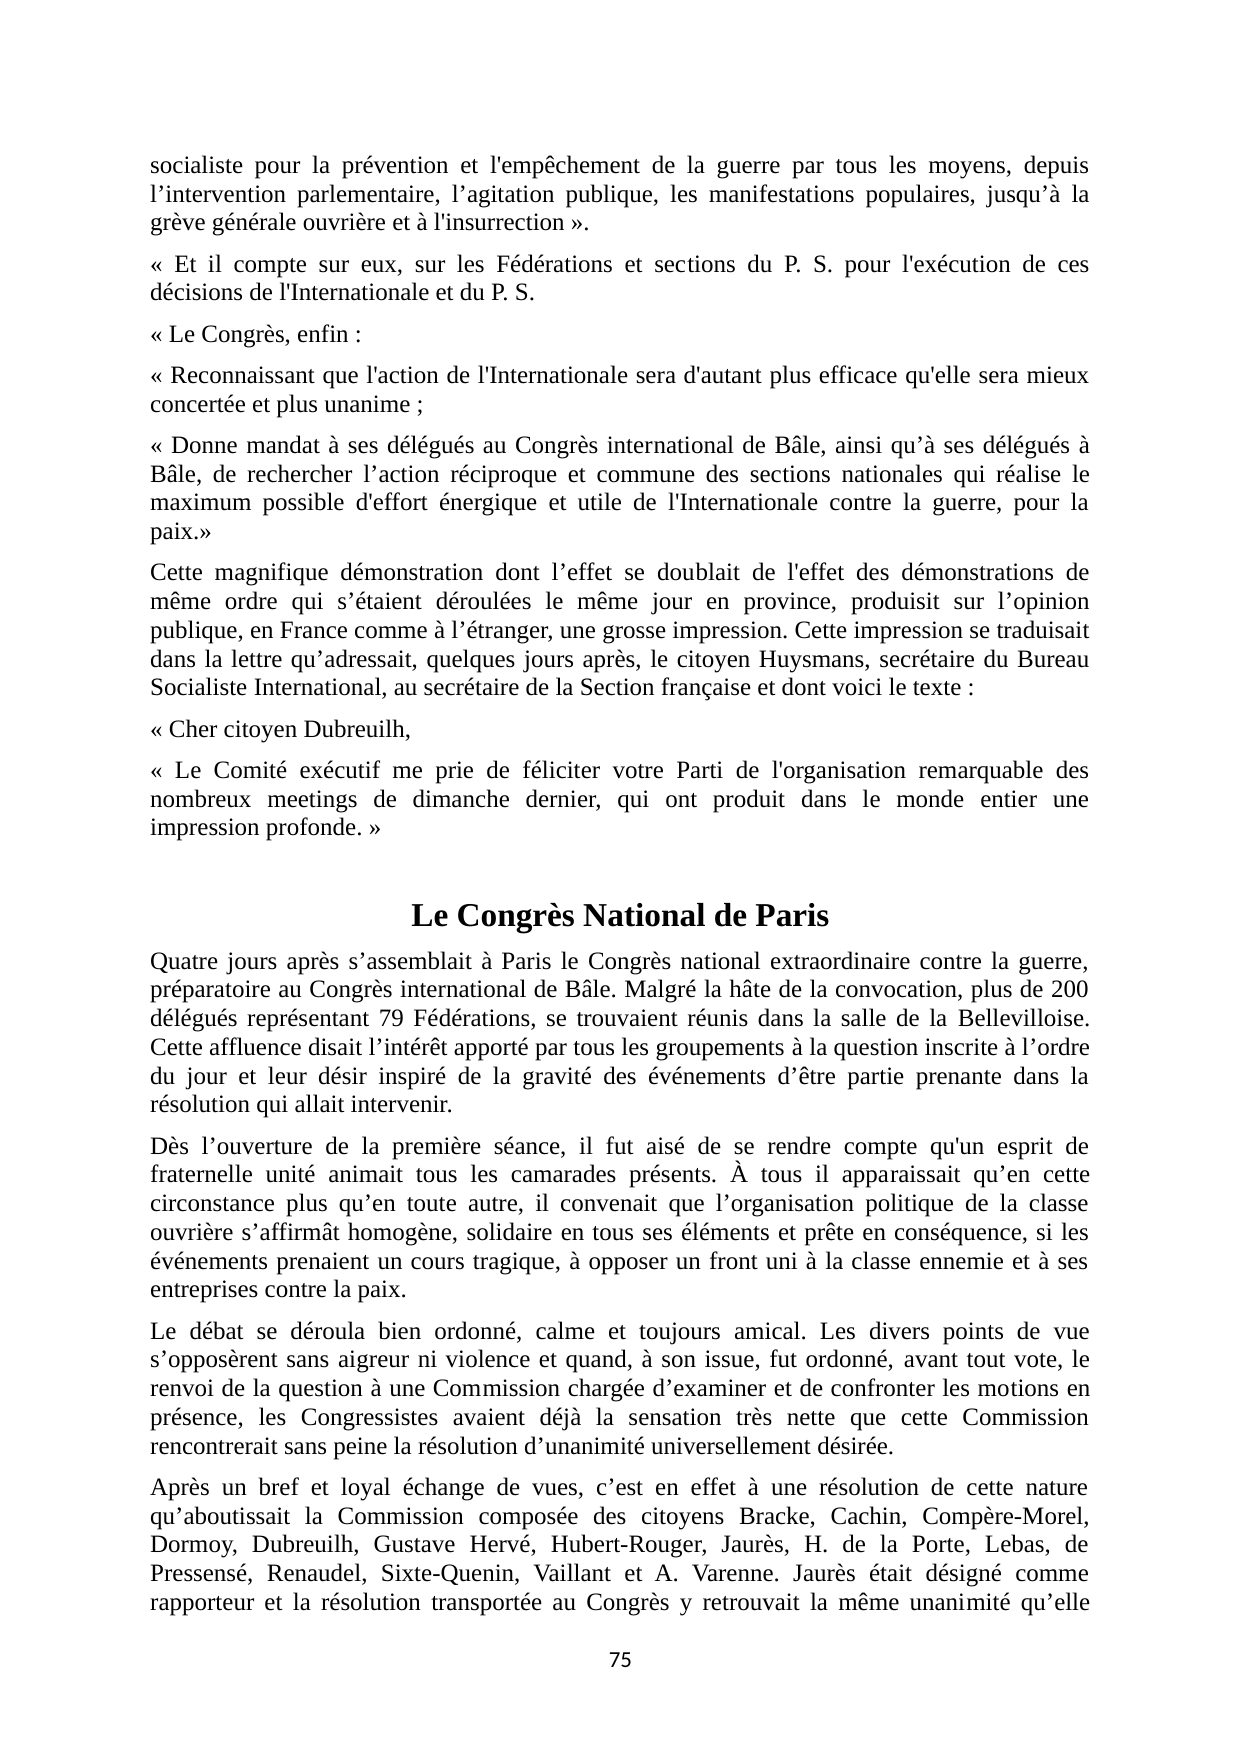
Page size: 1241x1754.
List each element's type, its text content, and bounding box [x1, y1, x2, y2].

text socialiste pour la prévention et l'empêchement de la guerre par tous les moyens, depuis l’intervention parlementaire, l’agitation publique, les manifestations populaires, jusqu’à la grève générale ouvrière et à l'insurrection ». [150, 150, 1090, 236]
text « Le Congrès, enfin : [150, 319, 1090, 347]
text « Le Comité exécutif me prie de féliciter votre Parti de l'organisation remarquable des nombreux meetings de dimanche dernier, qui ont produit dans le monde entier une impression profonde. » [150, 755, 1090, 841]
text Cette magnifique démonstration dont l’effet se dou­blait de l'effet des démonstrations de même ordre qui s’étaient déroulées le même jour en province, produisit sur l’opinion publique, en France comme à l’étranger, une grosse impression. Cette impression se traduisait dans la lettre qu’adressait, quelques jours après, le citoyen Huysmans, secrétaire du Bureau Socialiste International, au secrétaire de la Section française et dont voici le texte : [150, 557, 1090, 701]
text « Reconnaissant que l'action de l'Internationale sera d'autant plus efficace qu'elle sera mieux concertée et plus unanime ; [150, 360, 1090, 417]
text « Et il compte sur eux, sur les Fédérations et sec­tions du P. S. pour l'exécution de ces décisions de l'Internationale et du P. S. [150, 249, 1090, 306]
subtitle Le Congrès National de Paris [150, 895, 1090, 933]
text « Cher citoyen Dubreuilh, [150, 714, 1090, 742]
text Après un bref et loyal échange de vues, c’est en effet à une résolution de cette nature qu’aboutissait la Commission composée des citoyens Bracke, Cachin, Compère-Morel, Dormoy, Dubreuilh, Gustave Hervé, Hubert-Rouger, Jaurès, H. de la Porte, Lebas, de Pressensé, Renaudel, Sixte-Quenin, Vaillant et A. Varenne. Jaurès était désigné comme rapporteur et la résolution transportée au Congrès y retrouvait la même unani­mité qu’elle [150, 1472, 1090, 1616]
text Dès l’ouverture de la première séance, il fut aisé de se rendre compte qu'un esprit de fraternelle unité animait tous les camarades présents. À tous il appa­raissait qu’en cette circonstance plus qu’en toute autre, il convenait que l’organisation politique de la classe ouvrière s’affirmât homogène, solidaire en tous ses éléments et prête en conséquence, si les événements prenaient un cours tragique, à opposer un front uni à la classe ennemie et à ses entreprises contre la paix. [150, 1131, 1090, 1303]
text Quatre jours après s’assemblait à Paris le Congrès national extraordinaire contre la guerre, préparatoire au Congrès international de Bâle. Malgré la hâte de la convocation, plus de 200 délégués représentant 79 Fé­dérations, se trouvaient réunis dans la salle de la Bellevilloise. Cette affluence disait l’intérêt apporté par tous les groupements à la question inscrite à l’ordre du jour et leur désir inspiré de la gravité des événements d’être partie prenante dans la résolution qui allait intervenir. [150, 946, 1090, 1118]
text Le débat se déroula bien ordonné, calme et toujours amical. Les divers points de vue s’opposèrent sans ai­greur ni violence et quand, à son issue, fut ordonné, avant tout vote, le renvoi de la question à une Com­mission chargée d’examiner et de confronter les mo­tions en présence, les Congressistes avaient déjà la sensation très nette que cette Commission rencontre­rait sans peine la résolution d’unanimité universelle­ment désirée. [150, 1316, 1090, 1459]
text « Donne mandat à ses délégués au Congrès inter­national de Bâle, ainsi qu’à ses délégués à Bâle, de rechercher l’action réciproque et commune des sec­tions nationales qui réalise le maximum possible d'effort énergique et utile de l'Internationale contre la guerre, pour la paix.» [150, 430, 1090, 545]
